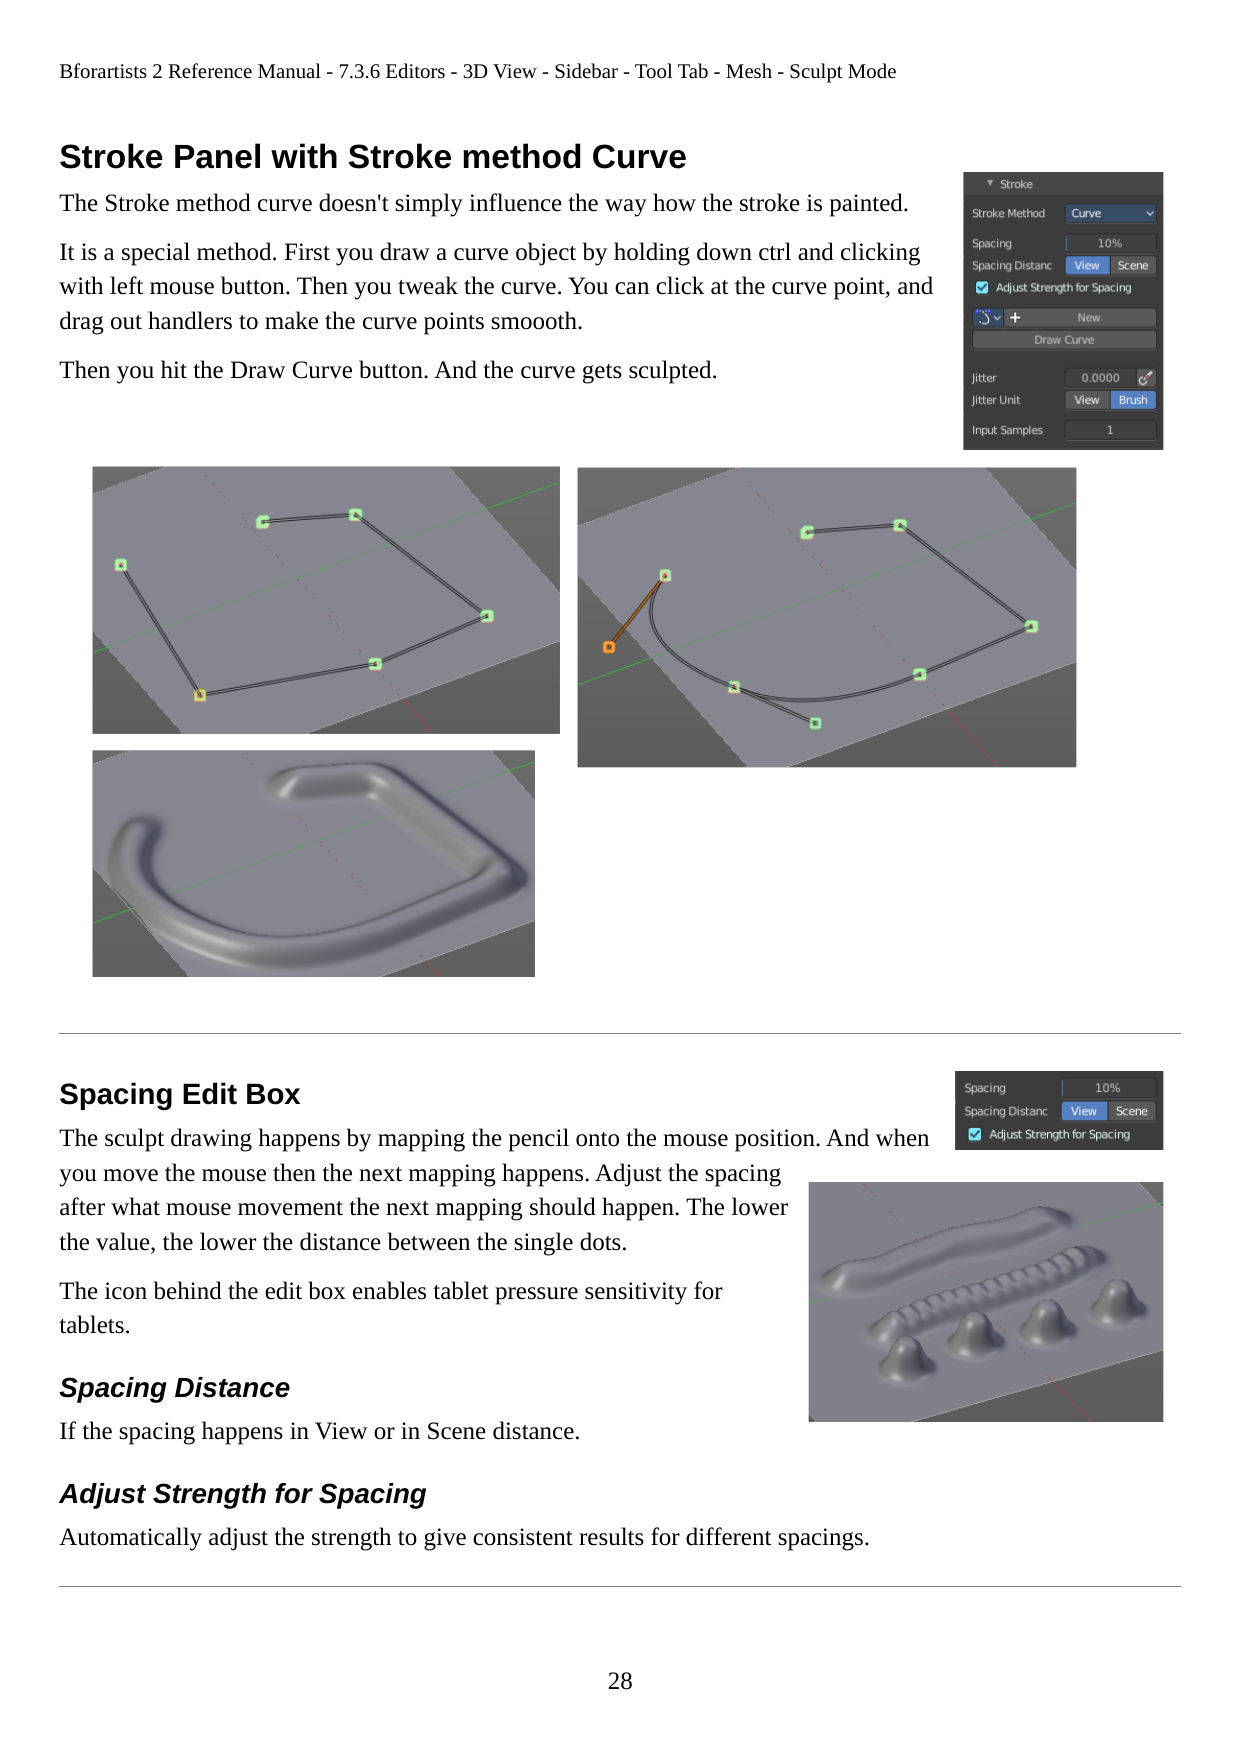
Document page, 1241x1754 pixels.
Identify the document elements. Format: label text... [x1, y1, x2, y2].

picture [808, 1182, 1164, 1422]
text The Stroke method curve doesn't simply influence the way how the stroke is painted. [59, 188, 963, 217]
subtitle Adjust Strength for Spacing [59, 1478, 1181, 1510]
subtitle Stroke Panel with Stroke method Curve [59, 137, 1181, 175]
picture [955, 1071, 1164, 1150]
text Automatically adjust the strength to give consistent results for different spacings. [59, 1522, 1181, 1551]
subtitle [1164, 1372, 1181, 1404]
text The sculpt drawing happens by mapping the pencil onto the mouse position. And when you move the mouse then the next mapping happens. Adjust the spacing after what mouse movement the next mapping should happen. The lower the value, the lower the distance between the single dots. [59, 1123, 1181, 1256]
subtitle [1164, 1077, 1181, 1111]
subtitle Spacing Edit Box [59, 1077, 955, 1111]
text The icon behind the edit box enables tablet pressure sensitivity for tablets. [59, 1276, 808, 1339]
subtitle Spacing Distance [59, 1372, 808, 1404]
picture [76, 172, 1164, 1001]
text If the spacing happens in View or in Scene distance. [59, 1416, 1181, 1445]
text Then you hit the Draw Curve button. And the curve gets sculpted. [59, 355, 963, 384]
text It is a special method. First you draw a curve object by holding down ctrl and clicking with left mouse button. Then you tweak the curve. You can click at the curve point, and drag out handlers to make the curve points smoooth. [59, 237, 963, 334]
